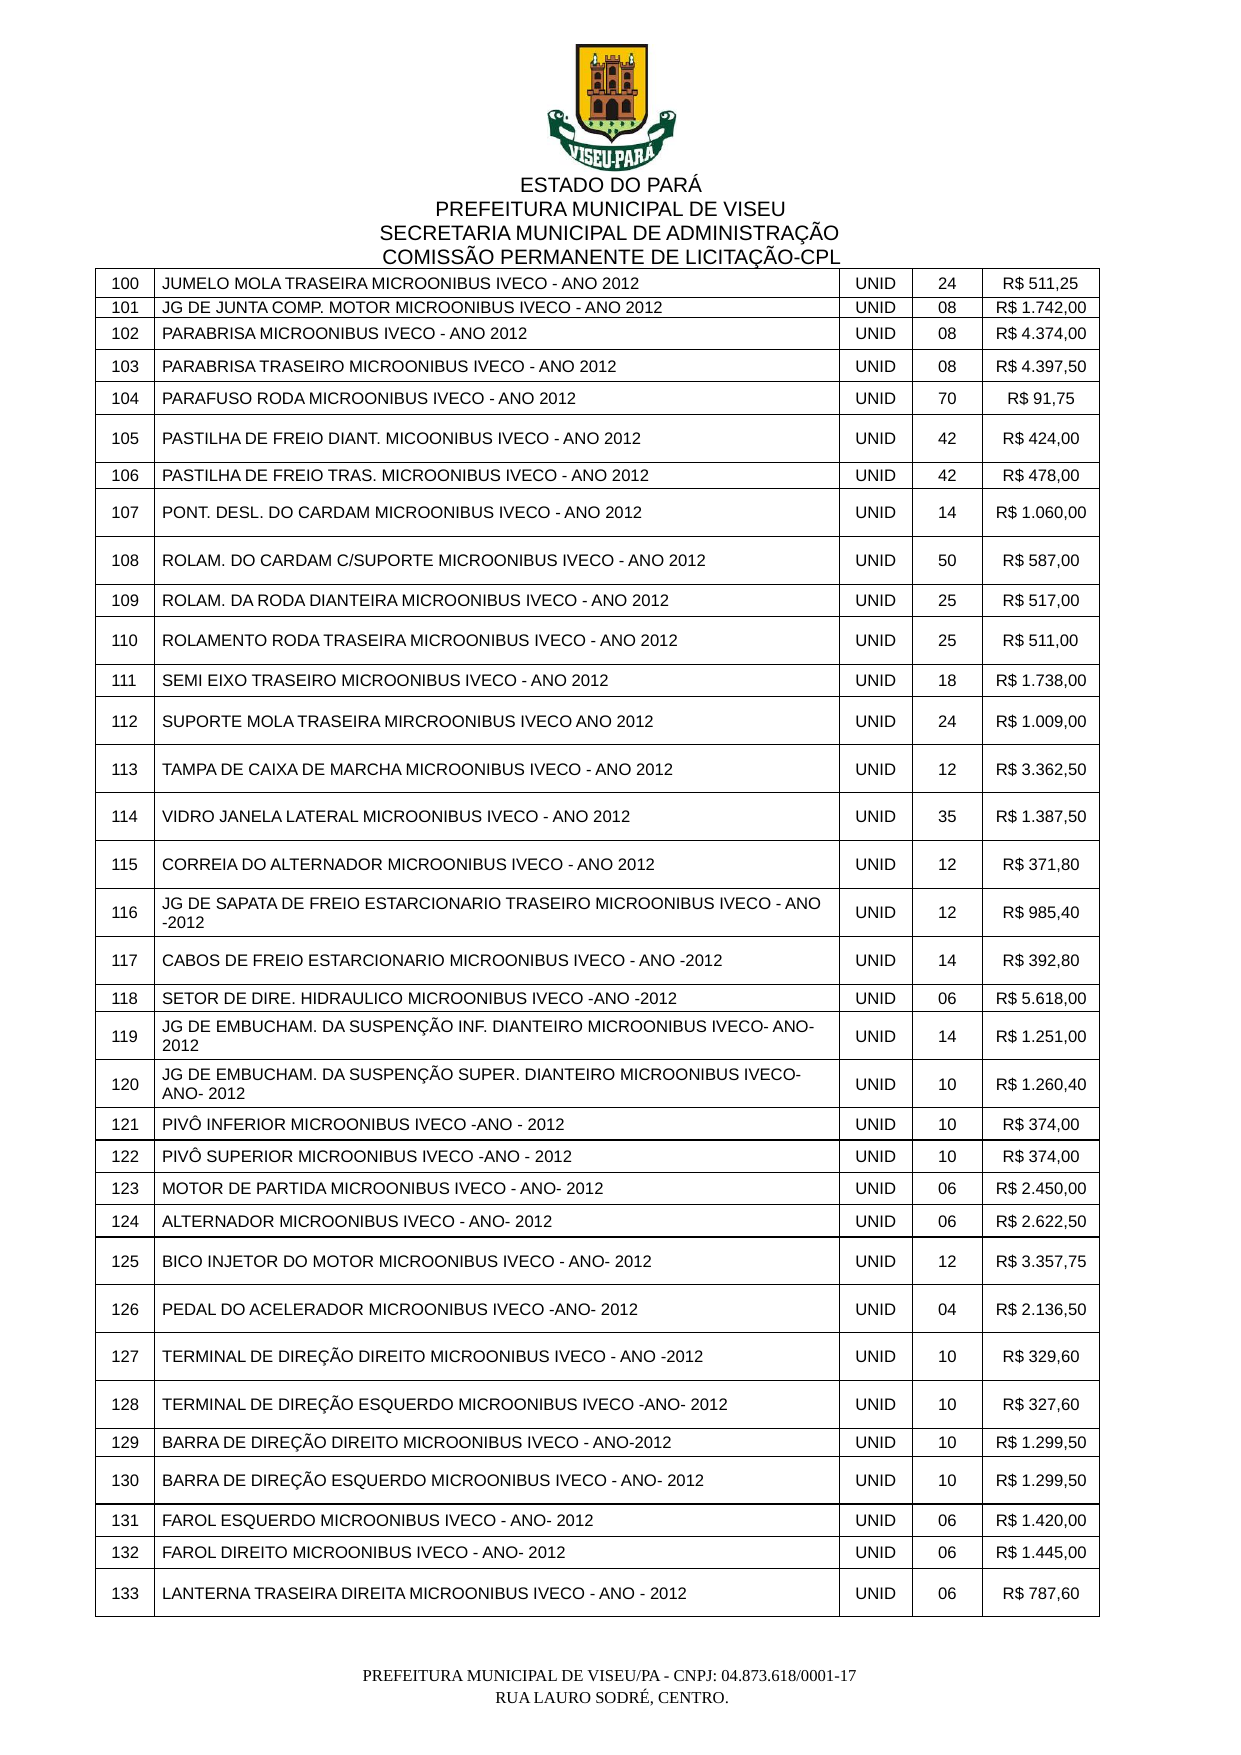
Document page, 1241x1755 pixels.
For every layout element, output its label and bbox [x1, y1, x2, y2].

picture [547, 44, 677, 172]
